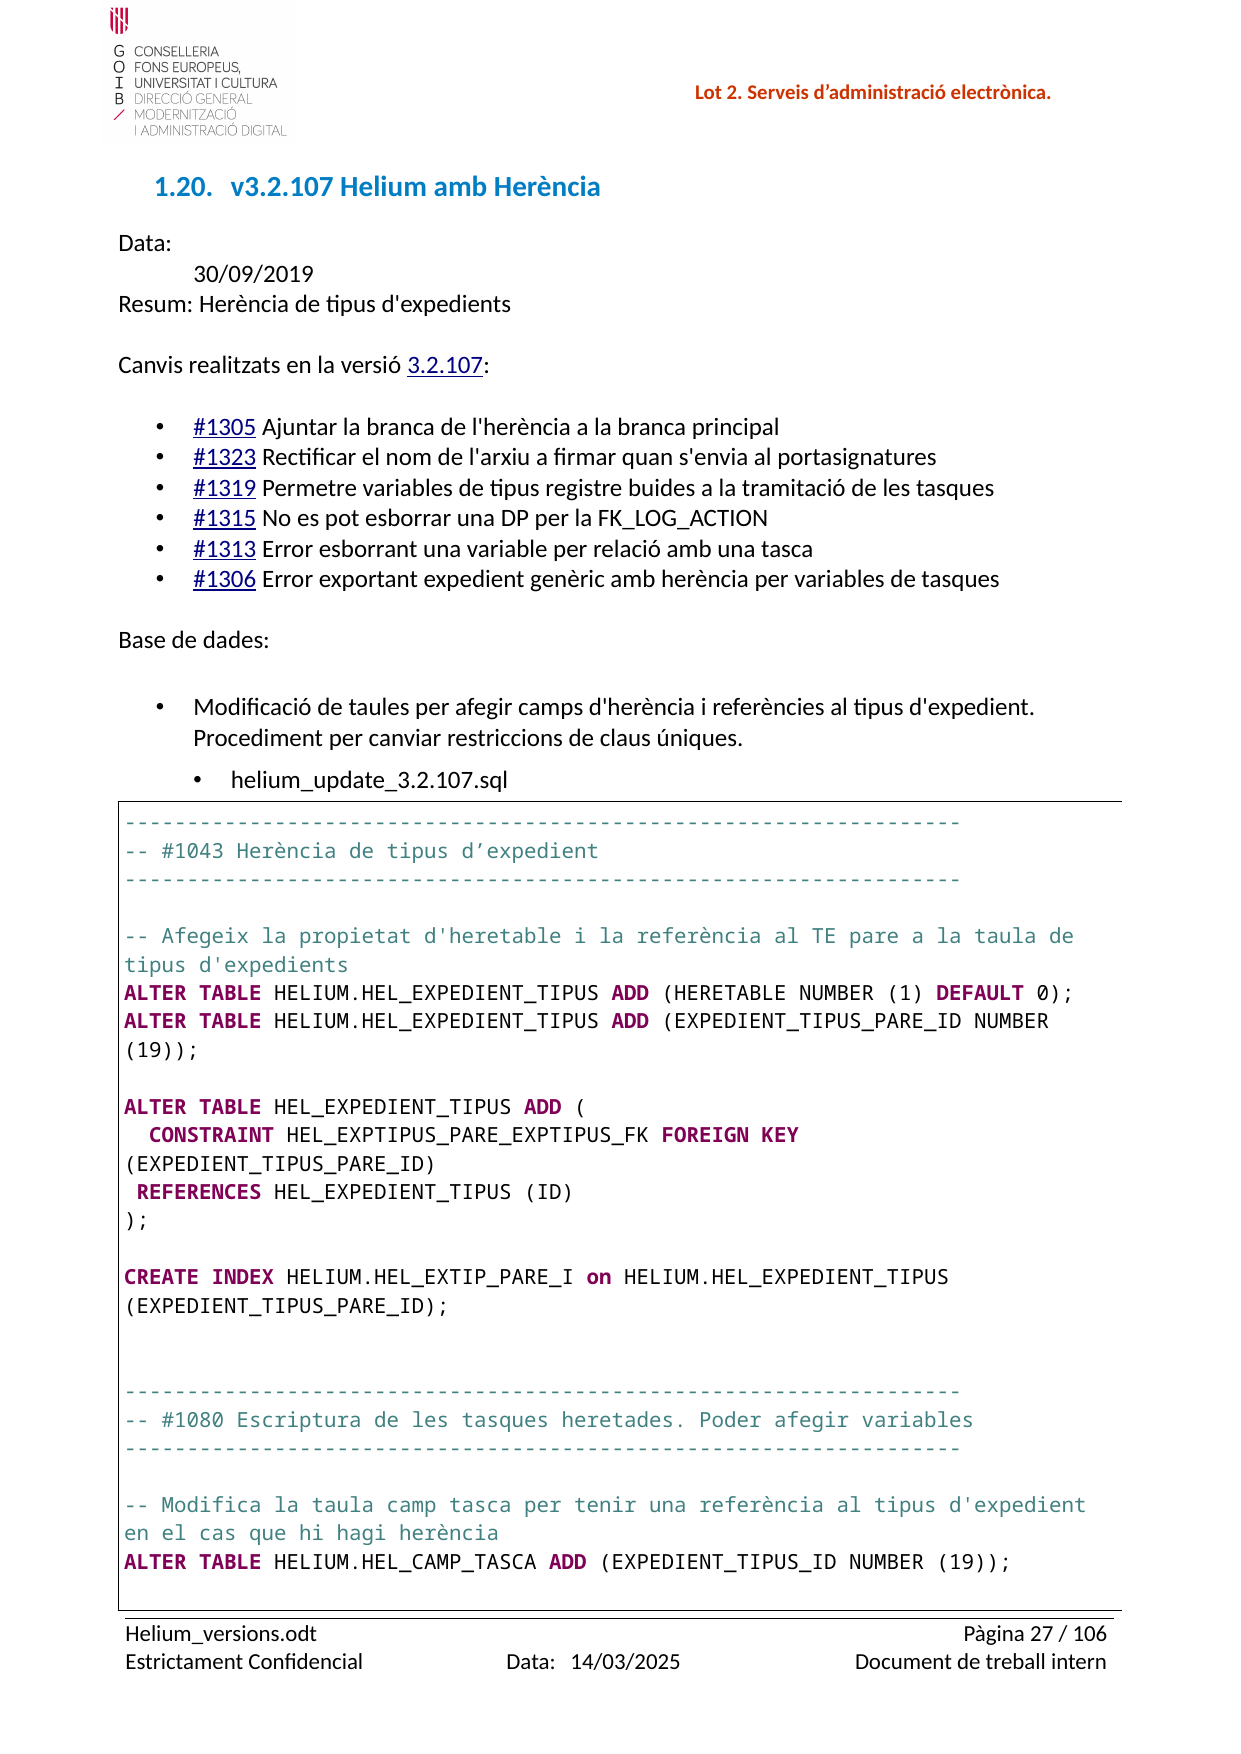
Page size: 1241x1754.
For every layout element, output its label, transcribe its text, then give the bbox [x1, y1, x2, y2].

list #1305 Ajuntar la branca de l'herència a la branca principal [156, 411, 1122, 441]
list #1323 Rectificar el nom de l'arxiu a firmar quan s'envia al portasignatures [156, 441, 1122, 472]
list helium_update_3.2.107.sql [193, 764, 1122, 795]
text Base de dades: [118, 624, 1122, 655]
list Modificació de taules per afegir camps d'herència i referències al tipus d'expedient. Procediment per canviar restriccions de claus úniques. [156, 691, 1122, 752]
text Data: [118, 228, 1122, 258]
subtitle v3.2.107 Helium amb Herència [153, 168, 1122, 204]
list #1306 Error exportant expedient genèric amb herència per variables de tasques [156, 563, 1122, 594]
list #1319 Permetre variables de tipus registre buides a la tramitació de les tasques [156, 472, 1122, 502]
text Canvis realitzats en la versió 3.2.107: [118, 350, 1122, 380]
text 30/09/2019 [118, 258, 1122, 289]
table_header ------------------------------------------------------------------- -- #1043 Herència de tipus d’expedient ------------------------------------------------------------------- -- Afegeix la propietat d'heretable i la referència al TE pare a la taula de tipus d'expedients ALTER TABLE HELIUM.HEL_EXPEDIENT_TIPUS ADD (HERETABLE NUMBER (1) DEFAULT 0); ALTER TABLE HELIUM.HEL_EXPEDIENT_TIPUS ADD (EXPEDIENT_TIPUS_PARE_ID NUMBER (19)); ALTER TABLE HEL_EXPEDIENT_TIPUS ADD ( CONSTRAINT HEL_EXPTIPUS_PARE_EXPTIPUS_FK FOREIGN KEY (EXPEDIENT_TIPUS_PARE_ID) REFERENCES HEL_EXPEDIENT_TIPUS (ID) ); CREATE INDEX HELIUM.HEL_EXTIP_PARE_I on HELIUM.HEL_EXPEDIENT_TIPUS (EXPEDIENT_TIPUS_PARE_ID); ------------------------------------------------------------------- -- #1080 Escriptura de les tasques heretades. Poder afegir variables ------------------------------------------------------------------- -- Modifica la taula camp tasca per tenir una referència al tipus d'expedient en el cas que hi hagi herència ALTER TABLE HELIUM.HEL_CAMP_TASCA ADD (EXPEDIENT_TIPUS_ID NUMBER (19)); [119, 802, 1122, 1609]
list #1315 No es pot esborrar una DP per la FK_LOG_ACTION [156, 502, 1122, 533]
picture [100, 0, 297, 144]
list #1313 Error esborrant una variable per relació amb una tasca [156, 533, 1122, 563]
text Resum: Herència de tipus d'expedients [118, 289, 1122, 319]
